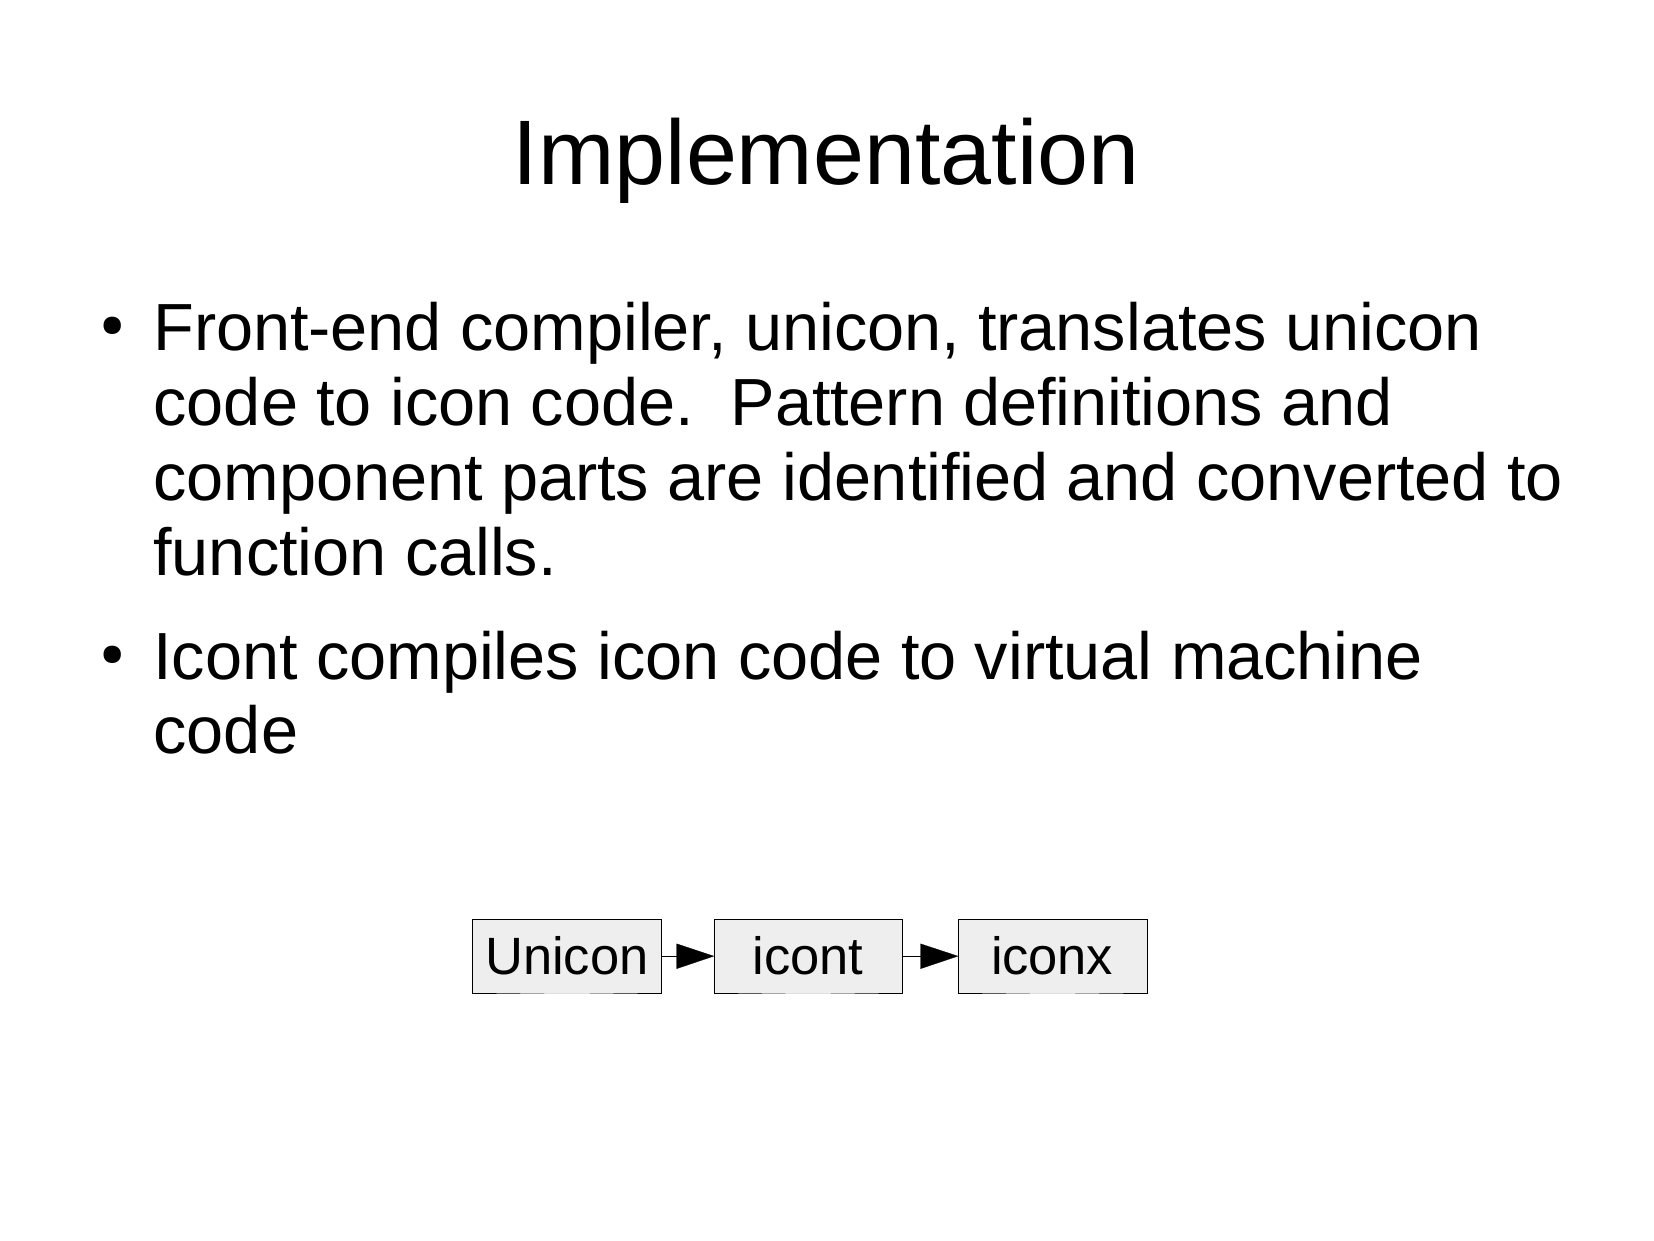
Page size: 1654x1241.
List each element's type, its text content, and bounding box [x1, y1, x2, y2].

chart [390, 795, 1555, 1241]
list Front-end compiler, unicon, translates unicon code to icon code. Pattern definitions and component parts are identified and converted to function calls. Icont compiles icon code to virtual machine code [82, 290, 1571, 1010]
title Implementation [82, 49, 1571, 257]
